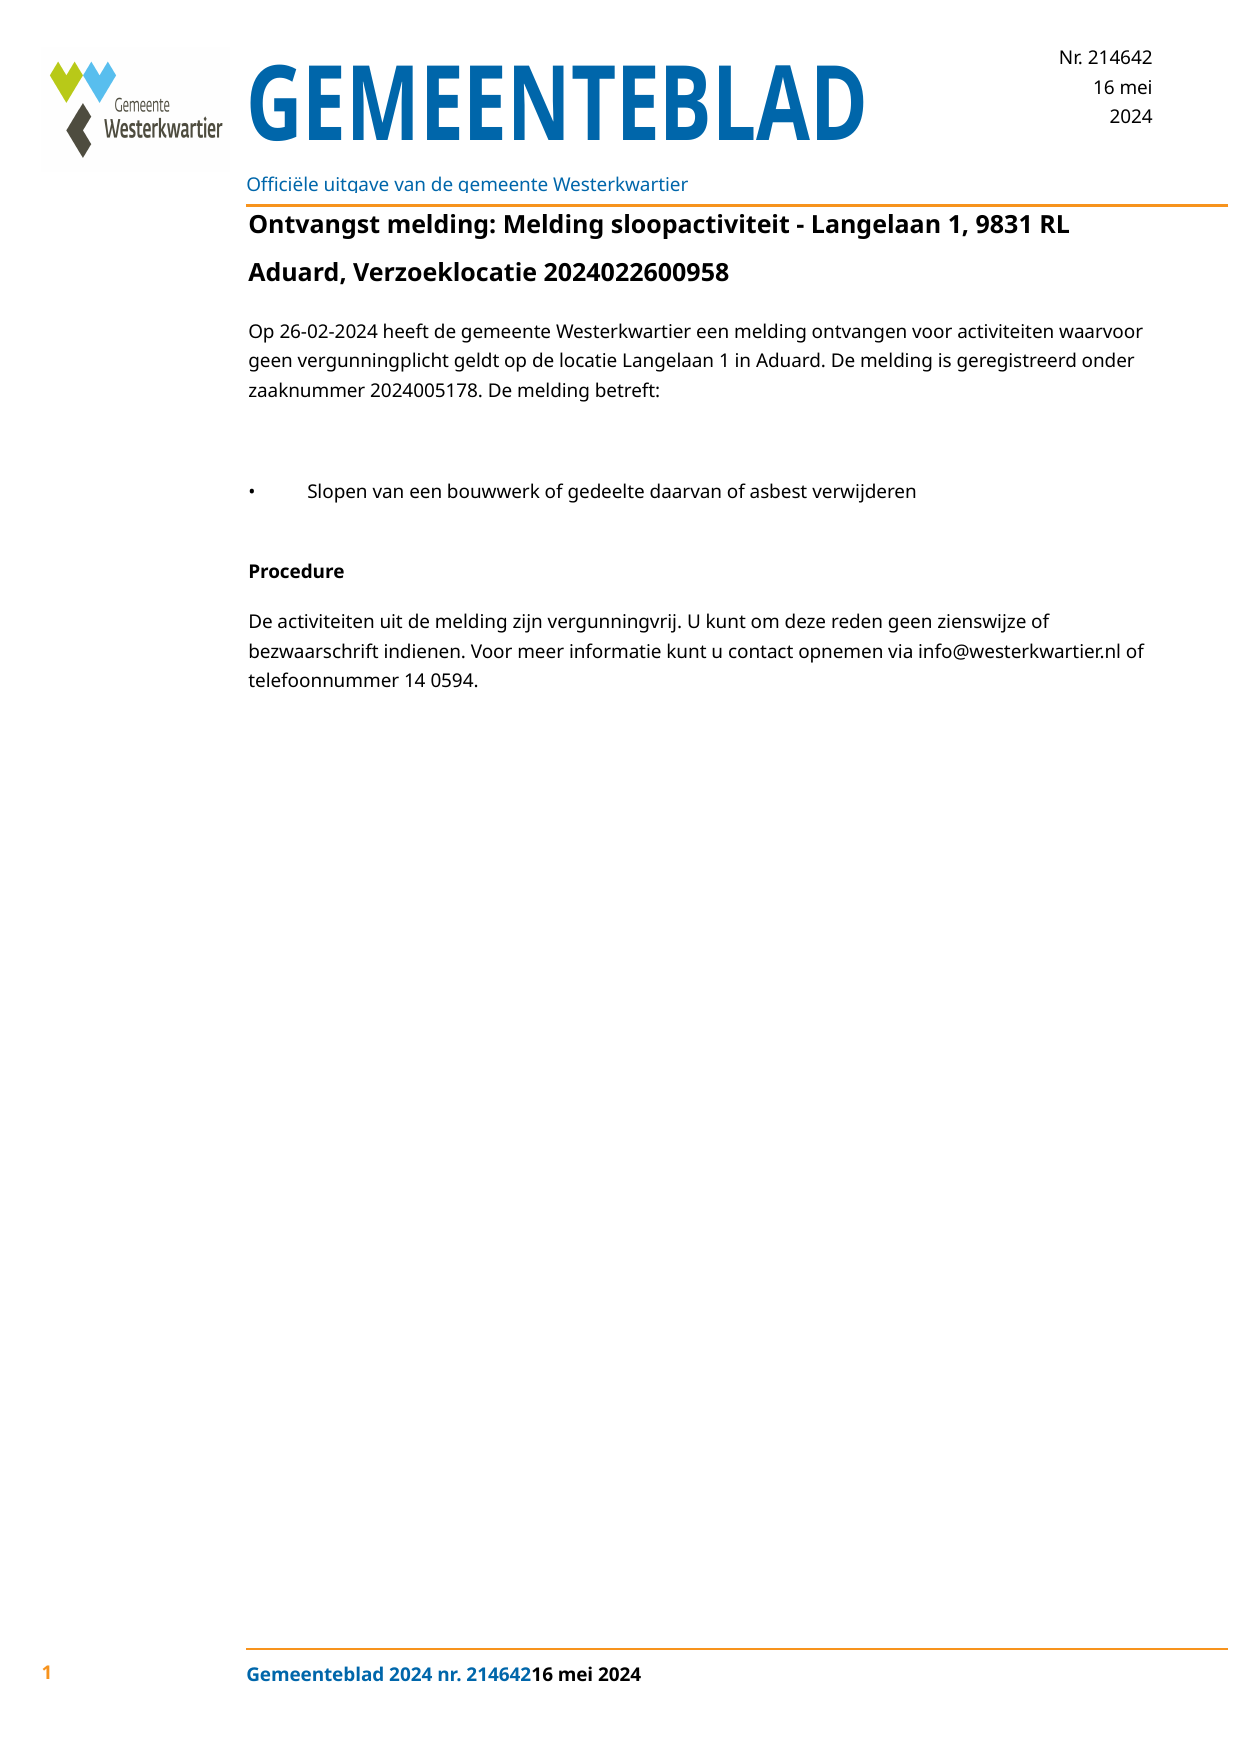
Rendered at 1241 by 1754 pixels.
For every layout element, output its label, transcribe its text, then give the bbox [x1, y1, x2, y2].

text Op 26-02-2024 heeft de gemeente Westerkwartier een melding ontvangen voor activiteiten waarvoor geen vergunningplicht geldt op de locatie Langelaan 1 in Aduard. De melding is geregistreerd onder zaaknummer 2024005178. De melding betreft: [248, 318, 1152, 403]
text Ontvangst melding: Melding sloopactiviteit - Langelaan 1, 9831 RL Aduard, Verzoeklocatie 2024022600958 [248, 207, 1152, 288]
picture [41, 47, 231, 172]
text De activiteiten uit de melding zijn vergunningvrij. U kunt om deze reden geen zienswijze of bezwaarschrift indienen. Voor meer informatie kunt u contact opnemen via info@westerkwartier.nl of telefoonnummer 14 0594. [248, 608, 1152, 693]
text Procedure [248, 558, 1152, 584]
list Slopen van een bouwwerk of gedeelte daarvan of asbest verwijderen [248, 478, 1152, 504]
